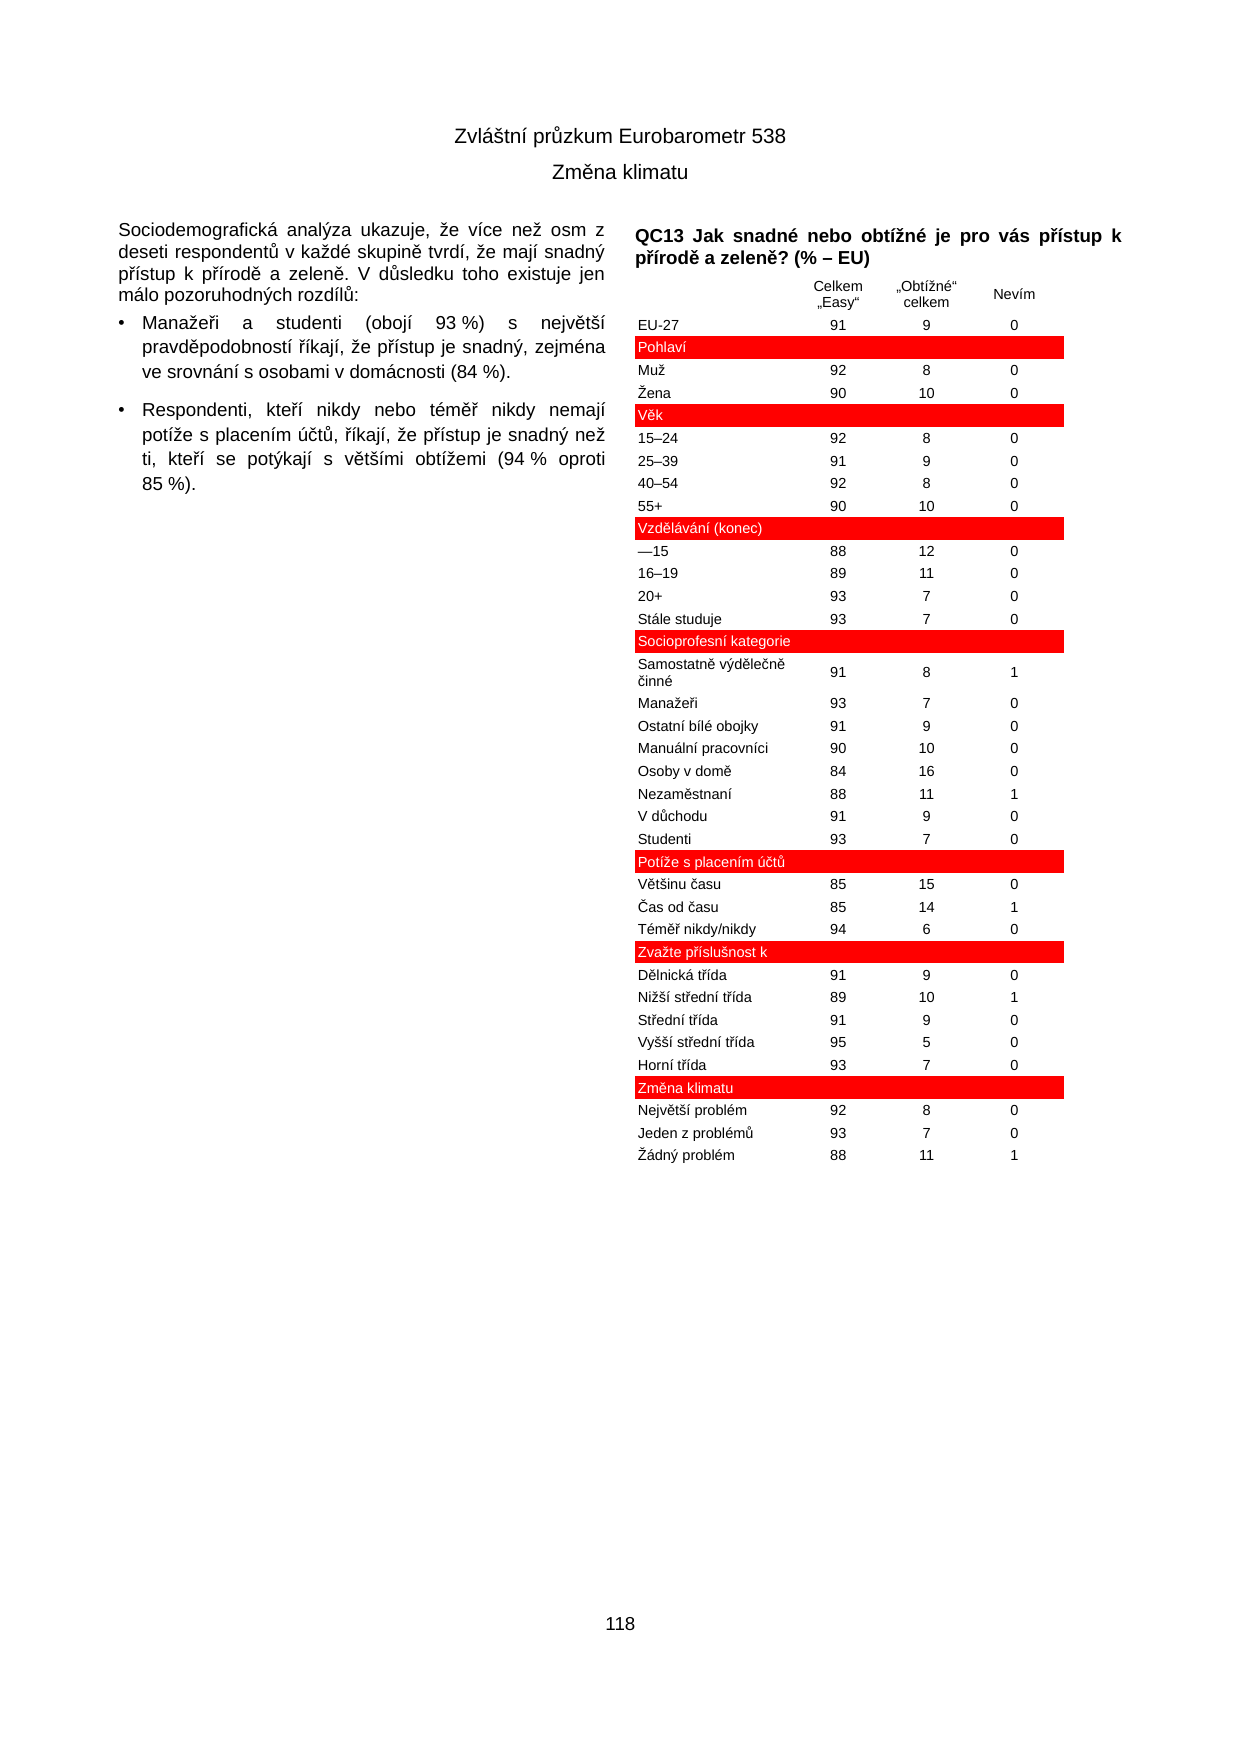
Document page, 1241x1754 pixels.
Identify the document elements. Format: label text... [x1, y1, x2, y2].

table_cell [1054, 359, 1064, 381]
table_cell [1054, 986, 1064, 1008]
table_cell 1 [974, 653, 1054, 692]
table_cell [1054, 1031, 1064, 1054]
table_cell 7 [879, 1054, 974, 1076]
table_cell 89 [798, 562, 878, 585]
table_cell Střední třída [635, 1009, 798, 1031]
table_cell Věk [635, 404, 1064, 427]
table_cell 0 [974, 1009, 1054, 1031]
table_cell Žena [635, 381, 798, 404]
table_cell 85 [798, 873, 878, 896]
table_cell Potíže s placením účtů [635, 850, 1064, 873]
table_cell 93 [798, 692, 878, 715]
table_cell 9 [879, 314, 974, 336]
table_cell [1054, 737, 1064, 760]
text QC13 Jak snadné nebo obtížné je pro vás přístup k přírodě a zeleně? (% – EU) [635, 225, 1122, 268]
table_header Nevím [974, 274, 1054, 314]
table_cell 1 [974, 1144, 1054, 1167]
table_header [635, 274, 798, 314]
table_cell 0 [974, 585, 1054, 607]
table_cell 11 [879, 562, 974, 585]
table_cell Osoby v domě [635, 760, 798, 782]
table_cell 0 [974, 692, 1054, 715]
table_cell 91 [798, 1009, 878, 1031]
table_cell 7 [879, 692, 974, 715]
table_cell Stále studuje [635, 608, 798, 630]
table_cell 0 [974, 495, 1054, 517]
table_cell 7 [879, 585, 974, 607]
table_cell 8 [879, 427, 974, 449]
table_header [1054, 274, 1064, 314]
table_cell 25–39 [635, 449, 798, 472]
table_cell [1054, 760, 1064, 782]
table_cell 11 [879, 1144, 974, 1167]
table_cell 93 [798, 608, 878, 630]
table_cell 8 [879, 1099, 974, 1122]
table_cell 0 [974, 562, 1054, 585]
table_cell 9 [879, 963, 974, 986]
table_cell 20+ [635, 585, 798, 607]
table_cell 92 [798, 359, 878, 381]
table_cell 8 [879, 359, 974, 381]
table_cell 9 [879, 805, 974, 828]
table_cell 55+ [635, 495, 798, 517]
table_cell Nezaměstnaní [635, 783, 798, 805]
table_cell 88 [798, 1144, 878, 1167]
table_cell 6 [879, 918, 974, 941]
table_cell Pohlaví [635, 336, 1064, 359]
table_cell 92 [798, 472, 878, 494]
table_cell 0 [974, 715, 1054, 737]
table_cell Manuální pracovníci [635, 737, 798, 760]
table_cell [1054, 608, 1064, 630]
table_cell [1054, 653, 1064, 692]
table_cell [1054, 1009, 1064, 1031]
table_cell Vyšší střední třída [635, 1031, 798, 1054]
table_cell 1 [974, 986, 1054, 1008]
table_header Celkem „Easy“ [798, 274, 878, 314]
table_cell 40–54 [635, 472, 798, 494]
table_cell 10 [879, 986, 974, 1008]
table_cell [1054, 918, 1064, 941]
table_cell 1 [974, 783, 1054, 805]
list Respondenti, kteří nikdy nebo téměř nikdy nemají potíže s placením účtů, říkají, že přístup je snadný než ti, kteří se potýkají s většími obtížemi (94 % oproti 85 %). [118, 398, 605, 494]
table_cell [1054, 1144, 1064, 1167]
table_cell Čas od času [635, 896, 798, 918]
table_cell —15 [635, 540, 798, 562]
table_cell 84 [798, 760, 878, 782]
table_cell Zvažte příslušnost k [635, 941, 1064, 963]
table_cell 10 [879, 495, 974, 517]
table_cell V důchodu [635, 805, 798, 828]
table_cell Největší problém [635, 1099, 798, 1122]
table_cell 90 [798, 381, 878, 404]
table_cell Změna klimatu [635, 1076, 1064, 1099]
table_cell 9 [879, 1009, 974, 1031]
table_cell 15 [879, 873, 974, 896]
table_cell 90 [798, 495, 878, 517]
table_cell 11 [879, 783, 974, 805]
table_cell 91 [798, 314, 878, 336]
table_cell Socioprofesní kategorie [635, 630, 1064, 653]
table_cell [1054, 805, 1064, 828]
table_cell 91 [798, 715, 878, 737]
table_cell 14 [879, 896, 974, 918]
table_cell 0 [974, 314, 1054, 336]
table_cell EU-27 [635, 314, 798, 336]
table_cell 0 [974, 760, 1054, 782]
table_cell 5 [879, 1031, 974, 1054]
table_cell 10 [879, 381, 974, 404]
table_cell 0 [974, 427, 1054, 449]
table_cell 0 [974, 472, 1054, 494]
table_cell Ostatní bílé obojky [635, 715, 798, 737]
table_cell 89 [798, 986, 878, 1008]
table_cell 10 [879, 737, 974, 760]
table_cell 7 [879, 828, 974, 850]
table_cell [1054, 715, 1064, 737]
list Manažeři a studenti (obojí 93 %) s největší pravděpodobností říkají, že přístup je snadný, zejména ve srovnání s osobami v domácnosti (84 %). [118, 311, 605, 383]
table_cell 0 [974, 1099, 1054, 1122]
table_cell 92 [798, 1099, 878, 1122]
table_cell [1054, 540, 1064, 562]
table_cell Studenti [635, 828, 798, 850]
table_cell [1054, 783, 1064, 805]
table_cell [1054, 562, 1064, 585]
table_cell 0 [974, 540, 1054, 562]
table_cell [1054, 495, 1064, 517]
table_cell 91 [798, 963, 878, 986]
table_cell 93 [798, 828, 878, 850]
table_cell 0 [974, 805, 1054, 828]
table_cell 8 [879, 653, 974, 692]
table_cell 0 [974, 918, 1054, 941]
table_cell 93 [798, 1054, 878, 1076]
table_cell 88 [798, 783, 878, 805]
table_cell 94 [798, 918, 878, 941]
table_cell 7 [879, 608, 974, 630]
table_cell Téměř nikdy/nikdy [635, 918, 798, 941]
table_cell [1054, 963, 1064, 986]
table_cell [1054, 1122, 1064, 1144]
table_cell 85 [798, 896, 878, 918]
table_cell [1054, 427, 1064, 449]
table_cell 9 [879, 715, 974, 737]
table_cell [1054, 585, 1064, 607]
table_cell 9 [879, 449, 974, 472]
table_cell 0 [974, 1054, 1054, 1076]
table_cell 91 [798, 805, 878, 828]
table_cell 8 [879, 472, 974, 494]
table_cell [1054, 692, 1064, 715]
table_cell 0 [974, 737, 1054, 760]
table_cell 0 [974, 1031, 1054, 1054]
table_cell 95 [798, 1031, 878, 1054]
table_cell 0 [974, 381, 1054, 404]
text Sociodemografická analýza ukazuje, že více než osm z deseti respondentů v každé skupině tvrdí, že mají snadný přístup k přírodě a zeleně. V důsledku toho existuje jen málo pozoruhodných rozdílů: [118, 219, 605, 306]
table_cell 91 [798, 449, 878, 472]
table_cell [1054, 449, 1064, 472]
table_cell 7 [879, 1122, 974, 1144]
table_cell Horní třída [635, 1054, 798, 1076]
table_cell [1054, 314, 1064, 336]
table_cell 0 [974, 963, 1054, 986]
table_cell 0 [974, 608, 1054, 630]
table_cell 92 [798, 427, 878, 449]
table_cell 15–24 [635, 427, 798, 449]
table_cell 16 [879, 760, 974, 782]
table_header „Obtížné“ celkem [879, 274, 974, 314]
table_cell 0 [974, 873, 1054, 896]
table_cell [1054, 472, 1064, 494]
table_cell 91 [798, 653, 878, 692]
table_cell 1 [974, 896, 1054, 918]
table_cell 93 [798, 1122, 878, 1144]
table_cell Manažeři [635, 692, 798, 715]
table_cell Jeden z problémů [635, 1122, 798, 1144]
table_cell 88 [798, 540, 878, 562]
table_cell [1054, 1054, 1064, 1076]
table_cell Muž [635, 359, 798, 381]
table_cell [1054, 896, 1064, 918]
table_cell 0 [974, 359, 1054, 381]
table_cell Dělnická třída [635, 963, 798, 986]
table_cell Vzdělávání (konec) [635, 517, 1064, 540]
table_cell [1054, 873, 1064, 896]
table_cell 0 [974, 449, 1054, 472]
table_cell Samostatně výdělečně činné [635, 653, 798, 692]
table_cell Žádný problém [635, 1144, 798, 1167]
table_cell [1054, 381, 1064, 404]
table_cell [1054, 828, 1064, 850]
table_cell 0 [974, 828, 1054, 850]
table_cell 16–19 [635, 562, 798, 585]
table_cell 90 [798, 737, 878, 760]
table_cell 12 [879, 540, 974, 562]
table_cell 0 [974, 1122, 1054, 1144]
table_cell 93 [798, 585, 878, 607]
table_cell Většinu času [635, 873, 798, 896]
table_cell [1054, 1099, 1064, 1122]
table_cell Nižší střední třída [635, 986, 798, 1008]
